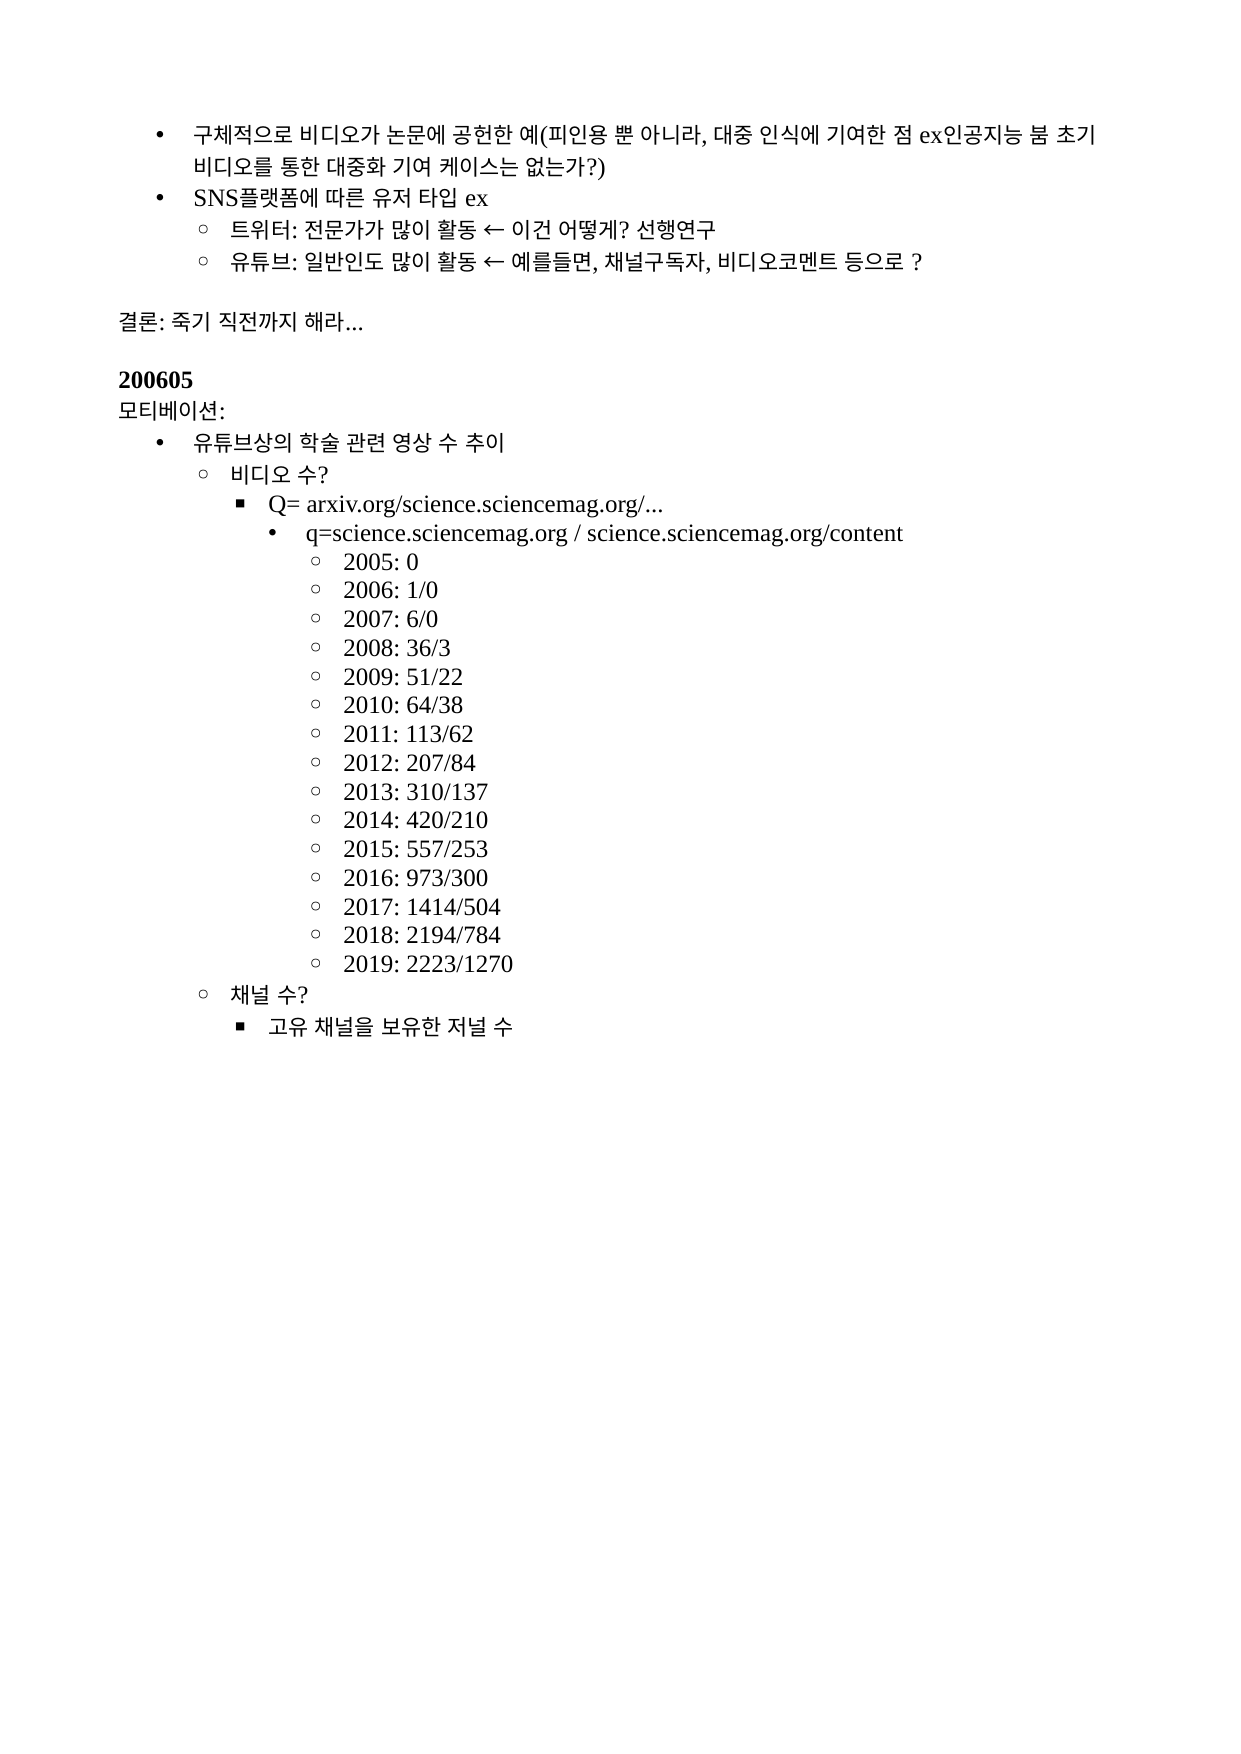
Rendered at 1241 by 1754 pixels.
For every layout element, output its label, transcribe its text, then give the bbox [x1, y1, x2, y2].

list 2016: 973/300 [306, 863, 1122, 892]
list 2013: 310/137 [306, 777, 1122, 806]
list 2019: 2223/1270 [306, 949, 1122, 978]
list 2007: 6/0 [306, 604, 1122, 633]
list 2012: 207/84 [306, 748, 1122, 777]
list 2005: 0 [306, 547, 1122, 576]
list 2009: 51/22 [306, 662, 1122, 691]
list 구체적으로 비디오가 논문에 공헌한 예(피인용 뿐 아니라, 대중 인식에 기여한 점 ex인공지능 붐 초기 비디오를 통한 대중화 기여 케이스는 없는가?) [156, 118, 1122, 181]
list 2015: 557/253 [306, 834, 1122, 863]
list 2011: 113/62 [306, 719, 1122, 748]
list q=science.sciencemag.org / science.sciencemag.org/content [268, 518, 1122, 547]
list 트위터: 전문가가 많이 활동 ← 이건 어떻게? 선행연구 [193, 213, 1122, 245]
text 모티베이션: [118, 394, 1122, 426]
list 2010: 64/38 [306, 691, 1122, 719]
list 유튜브상의 학술 관련 영상 수 추이 [156, 426, 1122, 458]
list Q= arxiv.org/science.sciencemag.org/... [231, 489, 1122, 518]
list 2018: 2194/784 [306, 921, 1122, 949]
list 2006: 1/0 [306, 576, 1122, 604]
list 고유 채널을 보유한 저널 수 [231, 1010, 1122, 1041]
list 2008: 36/3 [306, 633, 1122, 662]
list 2014: 420/210 [306, 806, 1122, 834]
text 결론: 죽기 직전까지 해라... [118, 305, 1122, 337]
list 유튜브: 일반인도 많이 활동 ← 예를들면, 채널구독자, 비디오코멘트 등으로 ? [193, 245, 1122, 276]
list 2017: 1414/504 [306, 892, 1122, 921]
text 200605 [118, 366, 1122, 394]
list 비디오 수? [193, 458, 1122, 489]
list SNS플랫폼에 따른 유저 타입 ex [156, 181, 1122, 213]
list 채널 수? [193, 978, 1122, 1010]
